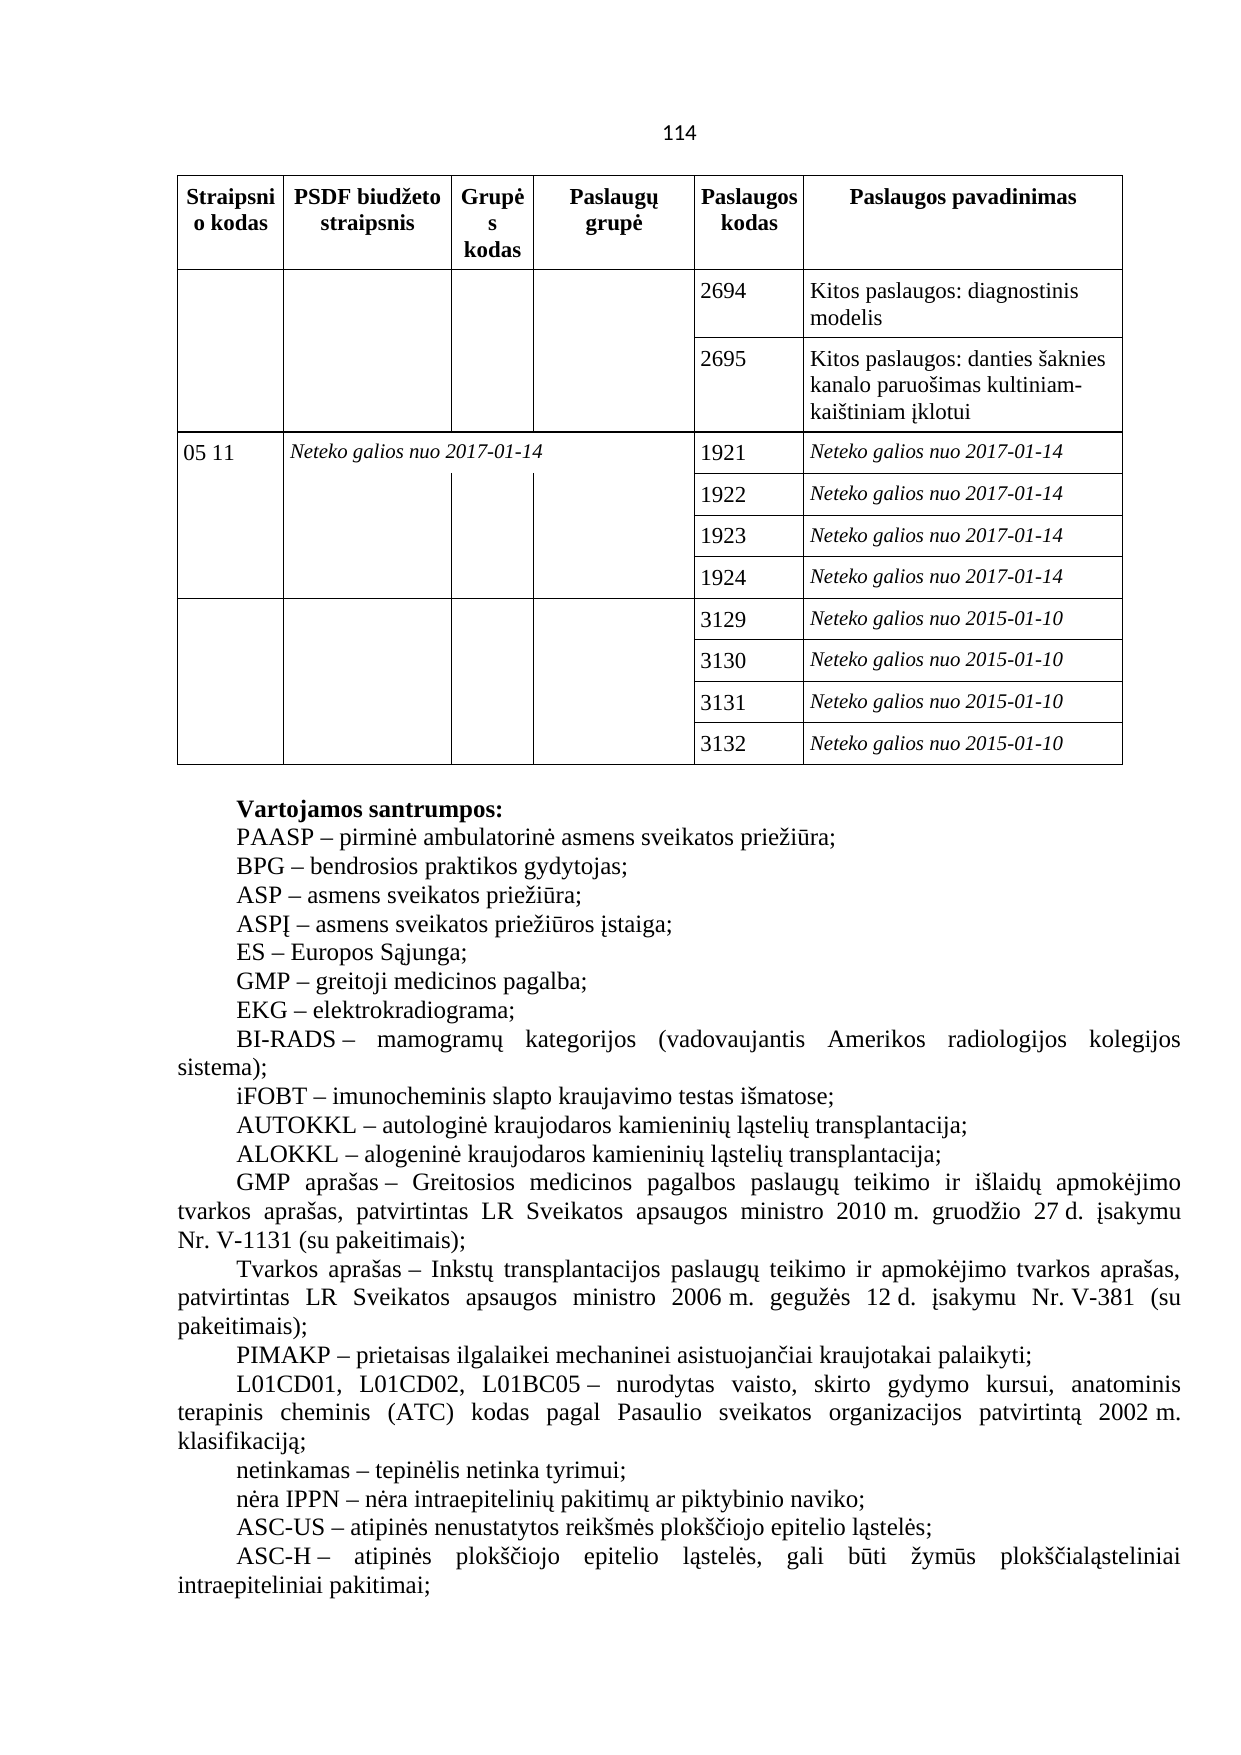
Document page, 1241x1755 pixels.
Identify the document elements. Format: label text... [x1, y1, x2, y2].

table_cell 05 11 [178, 433, 283, 473]
table_header Straipsnio kodas [178, 176, 283, 269]
table_cell [178, 473, 283, 514]
table_header Paslaugos pavadinimas [804, 176, 1122, 269]
table_cell Neteko galios nuo 2015-01-10 [804, 640, 1122, 681]
text Vartojamos santrumpos: [177, 794, 1181, 822]
table_header Grupės kodas [452, 176, 533, 269]
text ASP – asmens sveikatos priežiūra; [177, 880, 1181, 909]
table_cell [452, 599, 533, 639]
table_cell [534, 722, 694, 764]
text netinkamas – tepinėlis netinka tyrimui; [177, 1455, 1181, 1484]
table_cell [178, 639, 283, 681]
table_cell 1923 [695, 516, 803, 556]
table_cell [178, 515, 283, 556]
table_header Paslaugos kodas [695, 176, 803, 269]
table_cell [534, 599, 694, 722]
table_cell [284, 473, 451, 514]
table_cell Neteko galios nuo 2017-01-14 [804, 433, 1122, 473]
table_cell [284, 337, 451, 431]
table_cell [534, 270, 694, 337]
table_cell Neteko galios nuo 2017-01-14 [284, 433, 694, 473]
table_cell [452, 639, 533, 681]
table_cell [452, 681, 533, 722]
text iFOBT – imunocheminis slapto kraujavimo testas išmatose; [177, 1081, 1181, 1110]
table_cell Kitos paslaugos: danties šaknies kanalo paruošimas kultiniam-kaištiniam įklotui [804, 338, 1122, 431]
text ASC-H – atipinės plokščiojo epitelio ląstelės, gali būti žymūs plokščialąsteliniai intraepiteliniai pakitimai; [177, 1541, 1181, 1599]
table_cell [534, 337, 694, 431]
text EKG – elektrokradiograma; [177, 995, 1181, 1024]
table_cell Neteko galios nuo 2015-01-10 [804, 599, 1122, 639]
table_cell Neteko galios nuo 2017-01-14 [804, 516, 1122, 556]
table_header Paslaugų grupė [534, 176, 694, 269]
table_cell 1921 [695, 433, 803, 473]
text Tvarkos aprašas – Inkstų transplantacijos paslaugų teikimo ir apmokėjimo tvarkos aprašas, patvirtintas LR Sveikatos apsaugos ministro 2006 m. gegužės 12 d. įsakymu Nr. V-381 (su pakeitimais); [177, 1254, 1181, 1340]
table_cell [178, 556, 283, 598]
table_cell [178, 599, 283, 639]
text BPG – bendrosios praktikos gydytojas; [177, 851, 1181, 880]
table_cell [452, 473, 533, 514]
table_cell [178, 722, 283, 764]
table_cell [534, 515, 694, 556]
text ASC-US – atipinės nenustatytos reikšmės plokščiojo epitelio ląstelės; [177, 1512, 1181, 1541]
table_cell [284, 270, 451, 337]
text GMP – greitoji medicinos pagalba; [177, 966, 1181, 995]
table_cell 2694 [695, 270, 803, 337]
table_cell 3129 [695, 599, 803, 639]
table_cell [452, 515, 533, 556]
table_cell [452, 722, 533, 764]
text BI-RADS – mamogramų kategorijos (vadovaujantis Amerikos radiologijos kolegijos sistema); [177, 1024, 1181, 1081]
text nėra IPPN – nėra intraepitelinių pakitimų ar piktybinio naviko; [177, 1484, 1181, 1512]
table_cell Neteko galios nuo 2017-01-14 [804, 474, 1122, 514]
table_cell [178, 337, 283, 431]
table_cell Neteko galios nuo 2015-01-10 [804, 723, 1122, 764]
table_cell 3131 [695, 682, 803, 722]
table_cell [178, 270, 283, 337]
table_cell Neteko galios nuo 2015-01-10 [804, 682, 1122, 722]
text PAASP – pirminė ambulatorinė asmens sveikatos priežiūra; [177, 822, 1181, 851]
text L01CD01, L01CD02, L01BC05 – nurodytas vaisto, skirto gydymo kursui, anatominis terapinis cheminis (ATC) kodas pagal Pasaulio sveikatos organizacijos patvirtintą 2002 m. klasifikaciją; [177, 1369, 1181, 1455]
text ASPĮ – asmens sveikatos priežiūros įstaiga; [177, 909, 1181, 937]
table_cell [178, 681, 283, 722]
table_cell [284, 599, 451, 764]
table_cell 3130 [695, 640, 803, 681]
table_header PSDF biudžeto straipsnis [284, 176, 451, 269]
table_cell Kitos paslaugos: diagnostinis modelis [804, 270, 1122, 337]
table_cell 1922 [695, 474, 803, 514]
table_cell 2695 [695, 338, 803, 431]
table_cell [452, 270, 533, 337]
table_cell 3132 [695, 723, 803, 764]
text ES – Europos Sąjunga; [177, 937, 1181, 966]
table_cell Neteko galios nuo 2017-01-14 [804, 557, 1122, 598]
table_cell [284, 515, 451, 556]
text AUTOKKL – autologinė kraujodaros kamieninių ląstelių transplantacija; [177, 1110, 1181, 1139]
table_cell [452, 337, 533, 431]
text ALOKKL – alogeninė kraujodaros kamieninių ląstelių transplantacija; [177, 1139, 1181, 1167]
table_cell [284, 556, 451, 598]
table_cell [452, 556, 533, 598]
table_cell [534, 556, 694, 598]
text GMP aprašas – Greitosios medicinos pagalbos paslaugų teikimo ir išlaidų apmokėjimo tvarkos aprašas, patvirtintas LR Sveikatos apsaugos ministro 2010 m. gruodžio 27 d. įsakymu Nr. V-1131 (su pakeitimais); [177, 1167, 1181, 1254]
table_cell 1924 [695, 557, 803, 598]
table_cell [534, 473, 694, 514]
text PIMAKP – prietaisas ilgalaikei mechaninei asistuojančiai kraujotakai palaikyti; [177, 1340, 1181, 1369]
